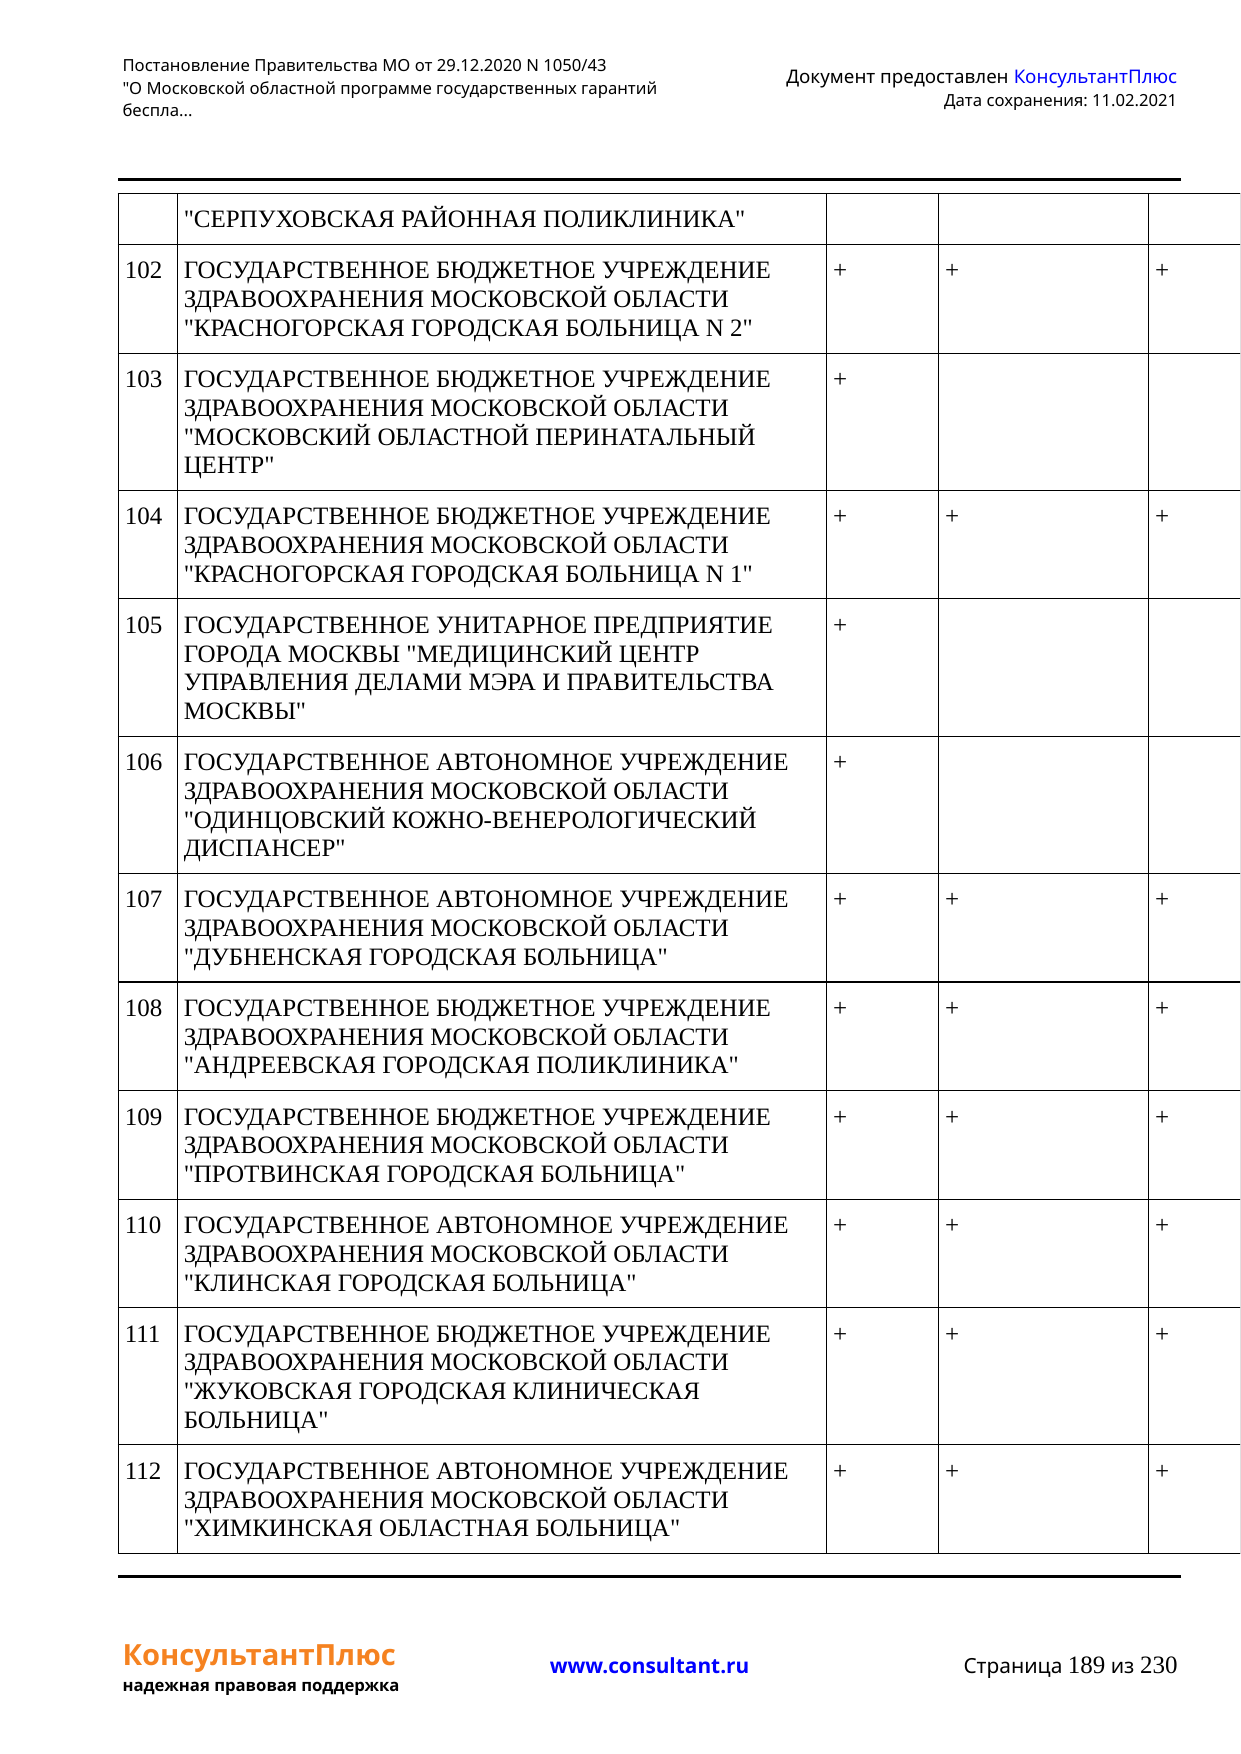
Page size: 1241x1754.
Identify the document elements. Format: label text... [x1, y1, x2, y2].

table_cell + [827, 1445, 938, 1553]
table_cell + [1149, 874, 1240, 981]
table_cell + [1149, 1445, 1240, 1553]
table_cell + [827, 983, 938, 1090]
table_cell + [827, 737, 938, 873]
table_cell + [827, 1308, 938, 1444]
table_cell 109 [119, 1091, 177, 1198]
table_cell [939, 354, 1148, 490]
table_cell 102 [119, 245, 177, 352]
table_cell + [939, 1308, 1148, 1444]
table_cell [939, 737, 1148, 873]
table_cell + [827, 1200, 938, 1307]
table_cell ГОСУДАРСТВЕННОЕ БЮДЖЕТНОЕ УЧРЕЖДЕНИЕ ЗДРАВООХРАНЕНИЯ МОСКОВСКОЙ ОБЛАСТИ "АНДРЕЕВСКАЯ ГОРОДСКАЯ ПОЛИКЛИНИКА" [178, 983, 826, 1090]
table_cell [827, 194, 938, 244]
table_cell + [1149, 1091, 1240, 1198]
table_cell ГОСУДАРСТВЕННОЕ БЮДЖЕТНОЕ УЧРЕЖДЕНИЕ ЗДРАВООХРАНЕНИЯ МОСКОВСКОЙ ОБЛАСТИ "ЖУКОВСКАЯ ГОРОДСКАЯ КЛИНИЧЕСКАЯ БОЛЬНИЦА" [178, 1308, 826, 1444]
table_cell + [827, 1091, 938, 1198]
table_cell ГОСУДАРСТВЕННОЕ БЮДЖЕТНОЕ УЧРЕЖДЕНИЕ ЗДРАВООХРАНЕНИЯ МОСКОВСКОЙ ОБЛАСТИ "МОСКОВСКИЙ ОБЛАСТНОЙ ПЕРИНАТАЛЬНЫЙ ЦЕНТР" [178, 354, 826, 490]
table_cell ГОСУДАРСТВЕННОЕ БЮДЖЕТНОЕ УЧРЕЖДЕНИЕ ЗДРАВООХРАНЕНИЯ МОСКОВСКОЙ ОБЛАСТИ "КРАСНОГОРСКАЯ ГОРОДСКАЯ БОЛЬНИЦА N 2" [178, 245, 826, 352]
table_cell ГОСУДАРСТВЕННОЕ АВТОНОМНОЕ УЧРЕЖДЕНИЕ ЗДРАВООХРАНЕНИЯ МОСКОВСКОЙ ОБЛАСТИ "ХИМКИНСКАЯ ОБЛАСТНАЯ БОЛЬНИЦА" [178, 1445, 826, 1553]
table_cell + [939, 1445, 1148, 1553]
table_cell [1149, 194, 1240, 244]
table_cell ГОСУДАРСТВЕННОЕ УНИТАРНОЕ ПРЕДПРИЯТИЕ ГОРОДА МОСКВЫ "МЕДИЦИНСКИЙ ЦЕНТР УПРАВЛЕНИЯ ДЕЛАМИ МЭРА И ПРАВИТЕЛЬСТВА МОСКВЫ" [178, 599, 826, 736]
table_cell ГОСУДАРСТВЕННОЕ АВТОНОМНОЕ УЧРЕЖДЕНИЕ ЗДРАВООХРАНЕНИЯ МОСКОВСКОЙ ОБЛАСТИ "ДУБНЕНСКАЯ ГОРОДСКАЯ БОЛЬНИЦА" [178, 874, 826, 981]
table_cell + [827, 491, 938, 598]
table_cell [939, 194, 1148, 244]
table_cell + [1149, 491, 1240, 598]
table_cell 110 [119, 1200, 177, 1307]
table_cell "СЕРПУХОВСКАЯ РАЙОННАЯ ПОЛИКЛИНИКА" [178, 194, 826, 244]
table_cell 104 [119, 491, 177, 598]
table_cell 111 [119, 1308, 177, 1444]
table_cell 107 [119, 874, 177, 981]
table_cell + [939, 1091, 1148, 1198]
table_cell ГОСУДАРСТВЕННОЕ БЮДЖЕТНОЕ УЧРЕЖДЕНИЕ ЗДРАВООХРАНЕНИЯ МОСКОВСКОЙ ОБЛАСТИ "ПРОТВИНСКАЯ ГОРОДСКАЯ БОЛЬНИЦА" [178, 1091, 826, 1198]
table_cell + [827, 874, 938, 981]
table_cell + [827, 245, 938, 352]
table_cell + [1149, 245, 1240, 352]
table_cell + [827, 354, 938, 490]
table_cell 108 [119, 983, 177, 1090]
table_cell 105 [119, 599, 177, 736]
table_cell 112 [119, 1445, 177, 1553]
table_cell + [939, 874, 1148, 981]
table_cell + [1149, 983, 1240, 1090]
table_cell [1149, 354, 1240, 490]
table_cell [1149, 599, 1240, 736]
table_cell ГОСУДАРСТВЕННОЕ АВТОНОМНОЕ УЧРЕЖДЕНИЕ ЗДРАВООХРАНЕНИЯ МОСКОВСКОЙ ОБЛАСТИ "КЛИНСКАЯ ГОРОДСКАЯ БОЛЬНИЦА" [178, 1200, 826, 1307]
table_cell + [939, 983, 1148, 1090]
table_cell 106 [119, 737, 177, 873]
table_cell + [827, 599, 938, 736]
table_cell 103 [119, 354, 177, 490]
table_cell + [939, 491, 1148, 598]
table_cell + [939, 1200, 1148, 1307]
table_cell + [939, 245, 1148, 352]
table_cell [1149, 737, 1240, 873]
table_cell + [1149, 1200, 1240, 1307]
table_cell [939, 599, 1148, 736]
table_cell ГОСУДАРСТВЕННОЕ АВТОНОМНОЕ УЧРЕЖДЕНИЕ ЗДРАВООХРАНЕНИЯ МОСКОВСКОЙ ОБЛАСТИ "ОДИНЦОВСКИЙ КОЖНО-ВЕНЕРОЛОГИЧЕСКИЙ ДИСПАНСЕР" [178, 737, 826, 873]
table_cell ГОСУДАРСТВЕННОЕ БЮДЖЕТНОЕ УЧРЕЖДЕНИЕ ЗДРАВООХРАНЕНИЯ МОСКОВСКОЙ ОБЛАСТИ "КРАСНОГОРСКАЯ ГОРОДСКАЯ БОЛЬНИЦА N 1" [178, 491, 826, 598]
table_cell + [1149, 1308, 1240, 1444]
table_cell [119, 194, 177, 244]
